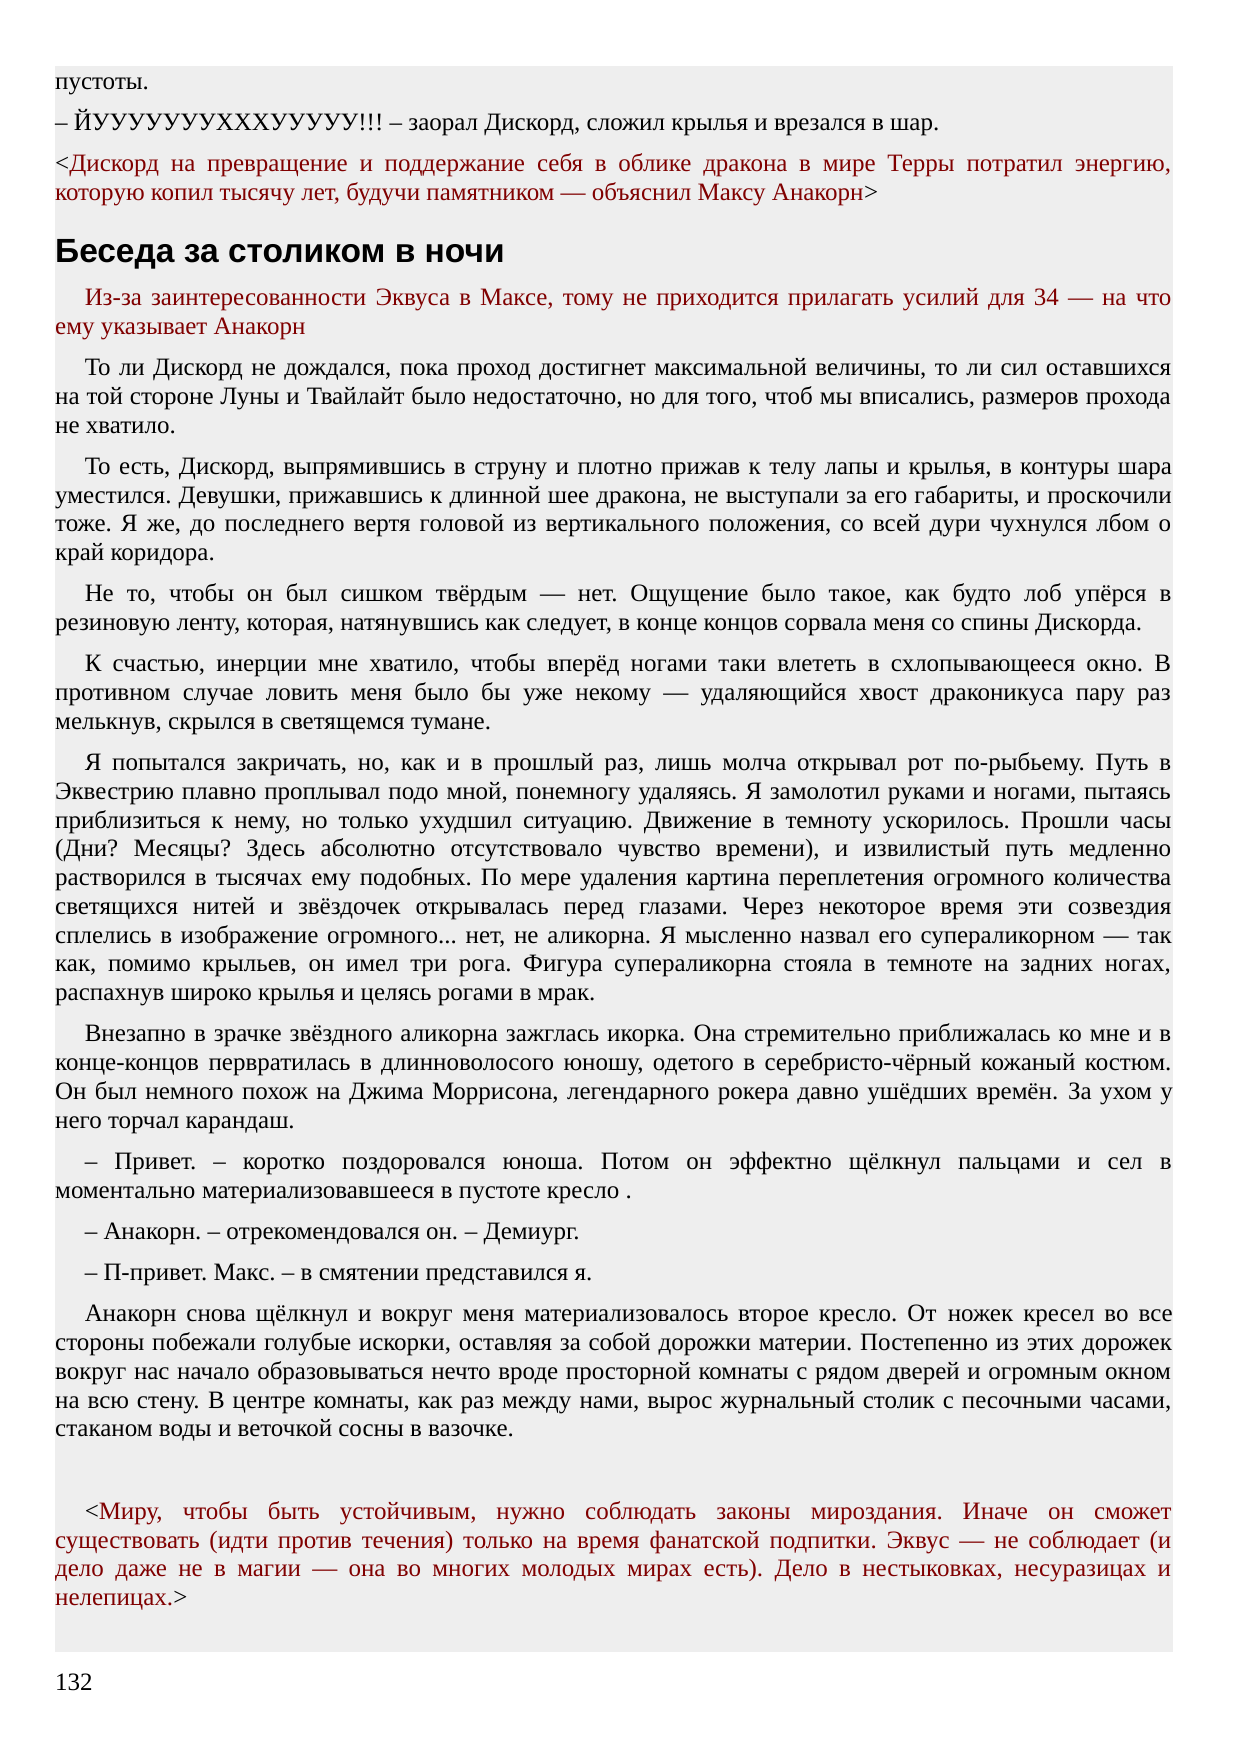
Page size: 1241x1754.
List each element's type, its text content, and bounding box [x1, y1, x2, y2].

text <Дискорд на превращение и поддержание себя в облике дракона в мире Терры потратил энергию, которую копил тысячу лет, будучи памятником — объяснил Максу Анакорн> [55, 148, 1173, 206]
text – ЙУУУУУУУХХХУУУУУ!!! – заорал Дискорд, сложил крылья и врезался в шар. [55, 107, 1173, 136]
text – Анакорн. – отрекомендовался он. – Демиург. [55, 1216, 1173, 1245]
text То ли Дискорд не дождался, пока проход достигнет максимальной величины, то ли сил оставшихся на той стороне Луны и Твайлайт было недостаточно, но для того, чтоб мы вписались, размеров прохода не хватило. [55, 352, 1173, 438]
text – Привет. – коротко поздоровался юноша. Потом он эффектно щёлкнул пальцами и сел в моментально материализовавшееся в пустоте кресло . [55, 1146, 1173, 1203]
text Из-за заинтересованности Эквуса в Максе, тому не приходится прилагать усилий для 34 — на что ему указывает Анакорн [55, 282, 1173, 340]
text – П-привет. Макс. – в смятении представился я. [55, 1257, 1173, 1286]
text К счастью, инерции мне хватило, чтобы вперёд ногами таки влететь в схлопывающееся окно. В противном случае ловить меня было бы уже некому — удаляющийся хвост драконикуса пару раз мелькнув, скрылся в светящемся тумане. [55, 648, 1173, 735]
text Я попытался закричать, но, как и в прошлый раз, лишь молча открывал рот по-рыбьему. Путь в Эквестрию плавно проплывал подо мной, понемногу удаляясь. Я замолотил руками и ногами, пытаясь приблизиться к нему, но только ухудшил ситуацию. Движение в темноту ускорилось. Прошли часы (Дни? Месяцы? Здесь абсолютно отсутствовало чувство времени), и извилистый путь медленно растворился в тысячах ему подобных. По мере удаления картина переплетения огромного количества светящихся нитей и звёздочек открывалась перед глазами. Через некоторое время эти созвездия сплелись в изображение огромного... нет, не аликорна. Я мысленно назвал его супераликорном — так как, помимо крыльев, он имел три рога. Фигура супераликорна стояла в темноте на задних ногах, распахнув широко крылья и целясь рогами в мрак. [55, 747, 1173, 1006]
text Внезапно в зрачке звёздного аликорна зажглась икорка. Она стремительно приближалась ко мне и в конце-концов первратилась в длинноволосого юношу, одетого в серебристо-чёрный кожаный костюм. Он был немного похож на Джима Моррисона, легендарного рокера давно ушёдших времён. За ухом у него торчал карандаш. [55, 1018, 1173, 1133]
text То есть, Дискорд, выпрямившись в струну и плотно прижав к телу лапы и крылья, в контуры шара уместился. Девушки, прижавшись к длинной шее дракона, не выступали за его габариты, и проскочили тоже. Я же, до последнего вертя головой из вертикального положения, со всей дури чухнулся лбом о край коридора. [55, 451, 1173, 566]
text <Миру, чтобы быть устойчивым, нужно соблюдать законы мироздания. Иначе он сможет существовать (идти против течения) только на время фанатской подпитки. Эквус — не соблюдает (и дело даже не в магии — она во многих молодых мирах есть). Дело в нестыковках, несуразицах и нелепицах.> [55, 1496, 1173, 1611]
text пустоты. [55, 66, 1173, 95]
subtitle Беседа за столиком в ночи [55, 231, 1173, 270]
text Не то, чтобы он был сишком твёрдым — нет. Ощущение было такое, как будто лоб упёрся в резиновую ленту, которая, натянувшись как следует, в конце концов сорвала меня со спины Дискорда. [55, 578, 1173, 636]
text Анакорн снова щёлкнул и вокруг меня материализовалось второе кресло. От ножек кресел во все стороны побежали голубые искорки, оставляя за собой дорожки материи. Постепенно из этих дорожек вокруг нас начало образовываться нечто вроде просторной комнаты с рядом дверей и огромным окном на всю стену. В центре комнаты, как раз между нами, вырос журнальный столик с песочными часами, стаканом воды и веточкой сосны в вазочке. [55, 1298, 1173, 1442]
